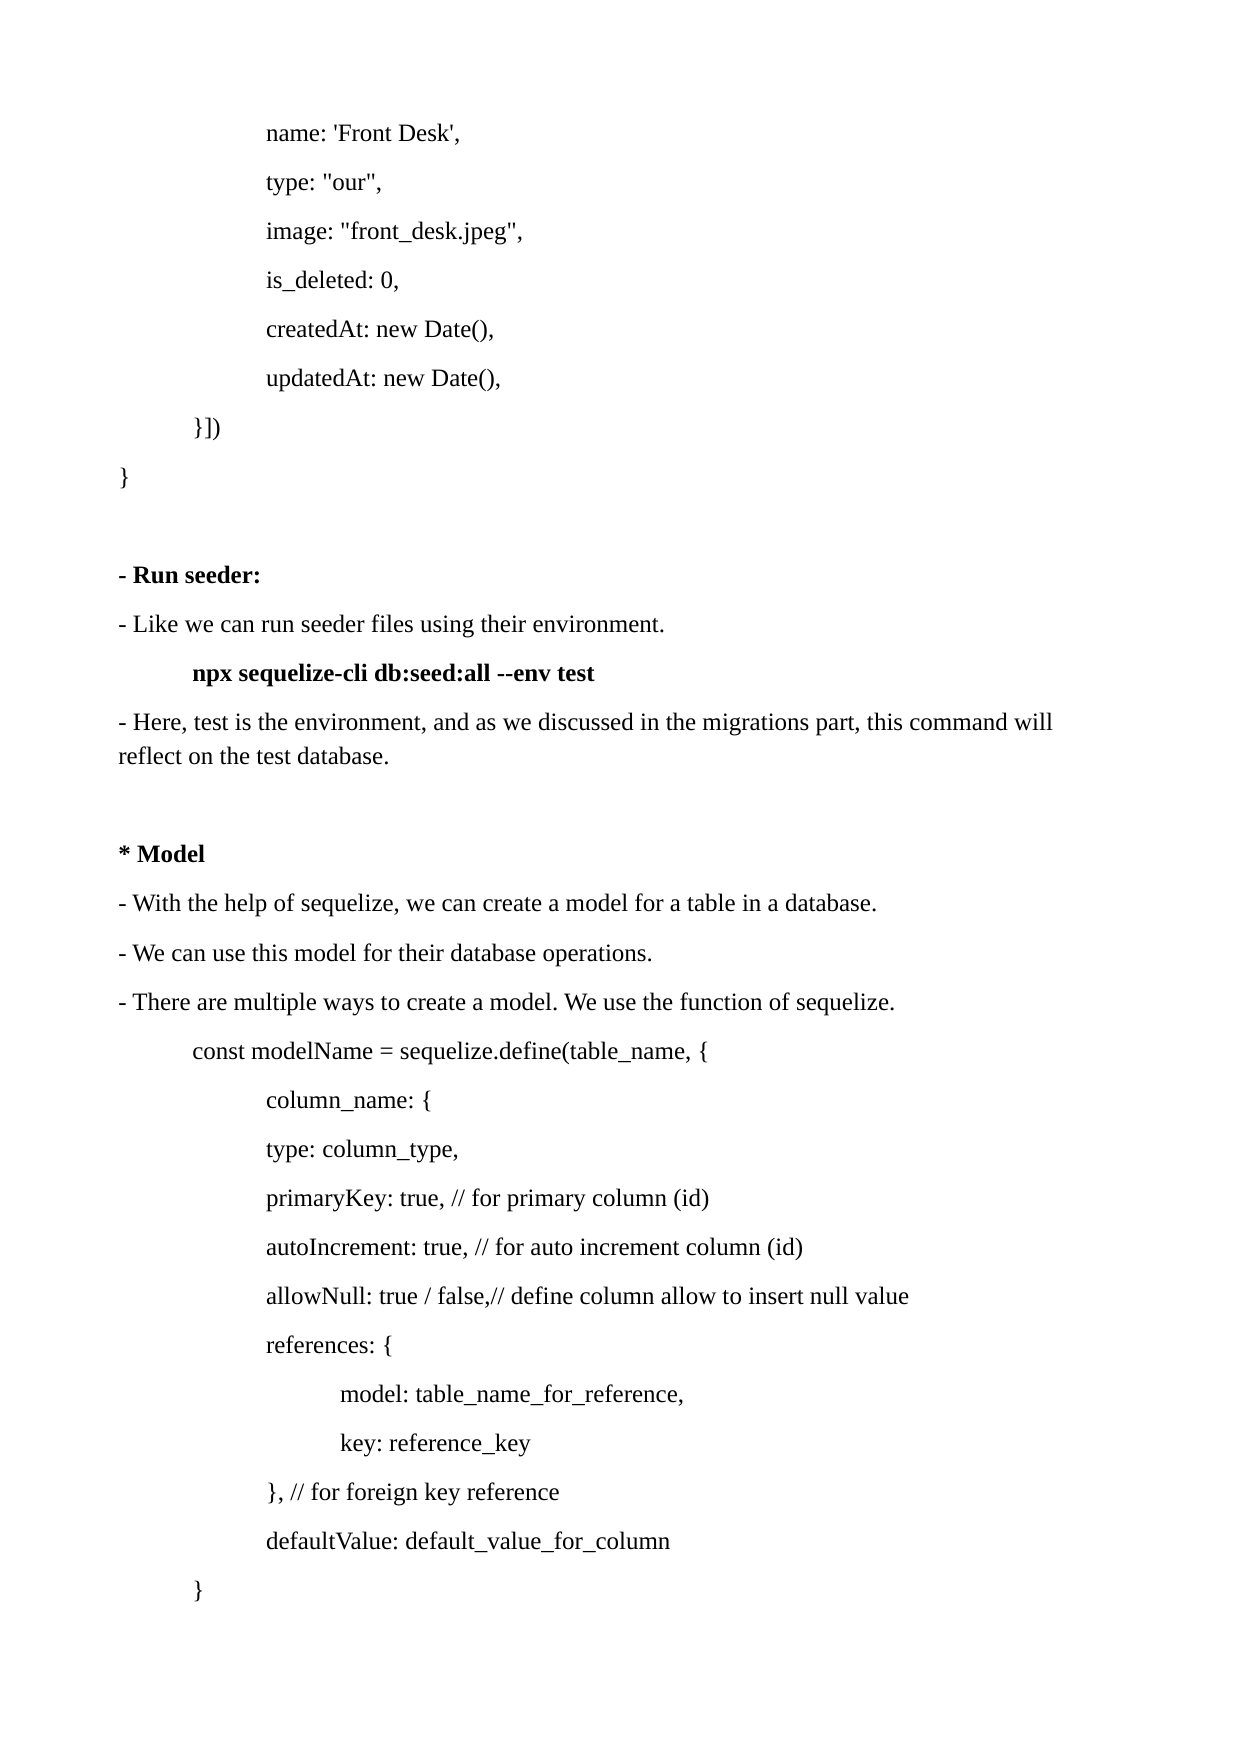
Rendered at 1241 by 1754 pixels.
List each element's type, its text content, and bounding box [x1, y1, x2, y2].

text - Here, test is the environment, and as we discussed in the migrations part, this command will reflect on the test database. [118, 707, 1122, 770]
text updatedAt: new Date(), [118, 363, 1122, 392]
text name: 'Front Desk', [118, 118, 1122, 147]
text } [118, 462, 1122, 490]
text key: reference_key [118, 1428, 1122, 1457]
text * Model [118, 839, 1122, 868]
text - Like we can run seeder files using their environment. [118, 609, 1122, 637]
text - With the help of sequelize, we can create a model for a table in a database. [118, 888, 1122, 917]
text - Run seeder: [118, 560, 1122, 588]
text type: "our", [118, 167, 1122, 196]
text npx sequelize-cli db:seed:all --env test [118, 658, 1122, 687]
text } [118, 1575, 1122, 1604]
text }, // for foreign key reference [118, 1477, 1122, 1506]
text defaultValue: default_value_for_column [118, 1526, 1122, 1555]
text image: "front_desk.jpeg", [118, 216, 1122, 245]
text - There are multiple ways to create a model. We use the function of sequelize. [118, 987, 1122, 1015]
text const modelName = sequelize.define(table_name, { [118, 1036, 1122, 1064]
text }]) [118, 412, 1122, 441]
text autoIncrement: true, // for auto increment column (id) [118, 1232, 1122, 1261]
text type: column_type, [118, 1134, 1122, 1163]
text is_deleted: 0, [118, 265, 1122, 294]
text primaryKey: true, // for primary column (id) [118, 1183, 1122, 1212]
text createdAt: new Date(), [118, 314, 1122, 343]
text references: { [118, 1330, 1122, 1359]
text allowNull: true / false,// define column allow to insert null value [118, 1281, 1122, 1310]
text model: table_name_for_reference, [118, 1379, 1122, 1408]
text - We can use this model for their database operations. [118, 938, 1122, 966]
text column_name: { [118, 1085, 1122, 1113]
